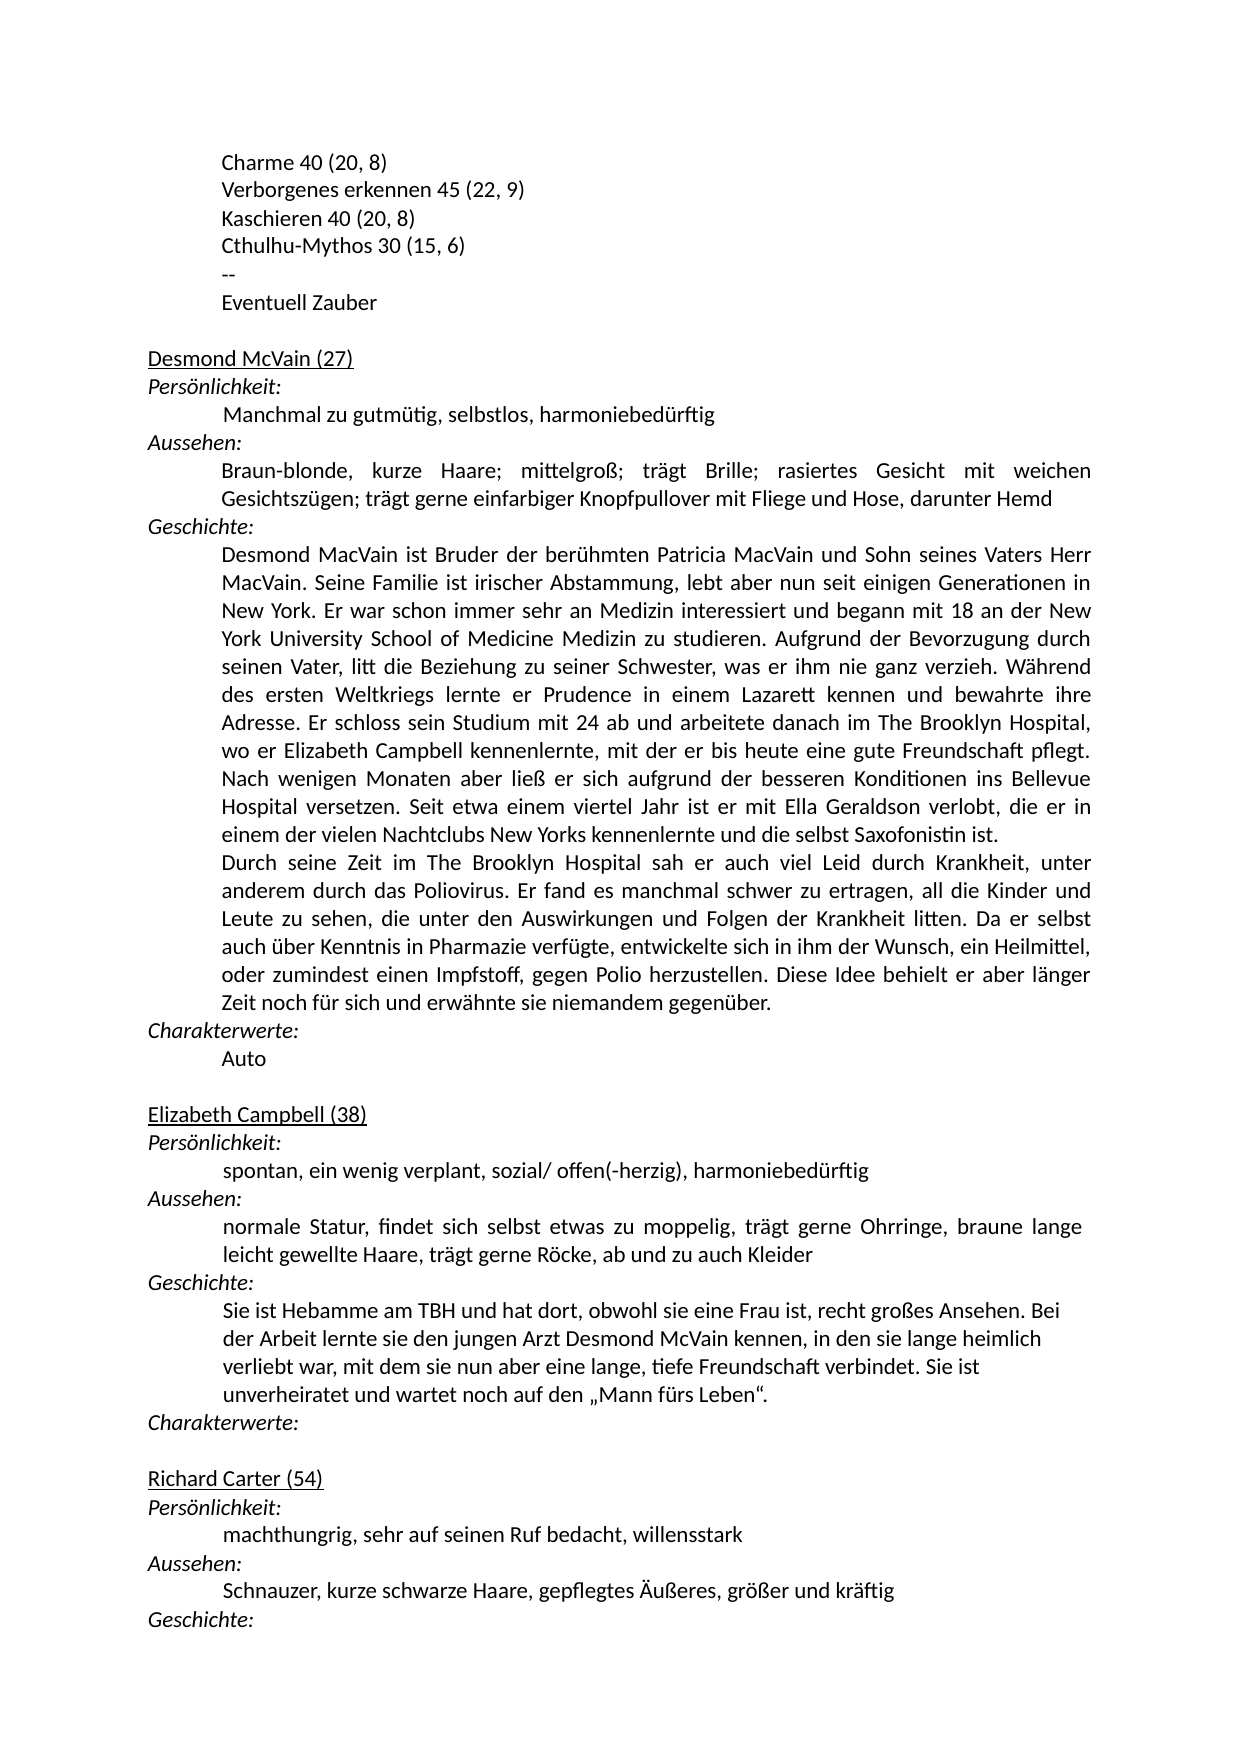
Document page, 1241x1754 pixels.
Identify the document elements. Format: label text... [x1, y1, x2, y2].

text Aussehen: [148, 428, 1093, 456]
text Braun-blonde, kurze Haare; mittelgroß; trägt Brille; rasiertes Gesicht mit weichen Gesichtszügen; trägt gerne einfarbiger Knopfpullover mit Fliege und Hose, darunter Hemd [221, 456, 1093, 512]
text Manchmal zu gutmütig, selbstlos, harmoniebedürftig [148, 400, 1093, 428]
text Persönlichkeit: [148, 1493, 1093, 1521]
text machthungrig, sehr auf seinen Ruf bedacht, willensstark [148, 1521, 1093, 1549]
text spontan, ein wenig verplant, sozial/ offen(-herzig), harmoniebedürftig [148, 1156, 1093, 1184]
text Desmond McVain (27) [148, 344, 1093, 372]
text Sie ist Hebamme am TBH und hat dort, obwohl sie eine Frau ist, recht großes Ansehen. Bei der Arbeit lernte sie den jungen Arzt Desmond McVain kennen, in den sie lange heimlich verliebt war, mit dem sie nun aber eine lange, tiefe Freundschaft verbindet. Sie ist unverheiratet und wartet noch auf den „Mann fürs Leben“. [148, 1296, 1093, 1408]
text Elizabeth Campbell (38) [148, 1100, 1093, 1128]
text Richard Carter (54) [148, 1464, 1093, 1493]
text Kaschieren 40 (20, 8) [221, 204, 1093, 232]
text Verborgenes erkennen 45 (22, 9) [221, 176, 1093, 204]
text Geschichte: [148, 1605, 1093, 1633]
text Charme 40 (20, 8) [221, 148, 1093, 176]
text normale Statur, findet sich selbst etwas zu moppelig, trägt gerne Ohrringe, braune lange leicht gewellte Haare, trägt gerne Röcke, ab und zu auch Kleider [148, 1212, 1093, 1268]
text Persönlichkeit: [148, 372, 1093, 400]
text -- [221, 260, 1093, 288]
text Charakterwerte: [148, 1408, 1093, 1437]
text Geschichte: [148, 512, 1093, 540]
text Aussehen: [148, 1549, 1093, 1577]
text Auto [148, 1044, 1093, 1072]
text Persönlichkeit: [148, 1128, 1093, 1156]
text Aussehen: [148, 1184, 1093, 1212]
text Desmond MacVain ist Bruder der berühmten Patricia MacVain und Sohn seines Vaters Herr MacVain. Seine Familie ist irischer Abstammung, lebt aber nun seit einigen Generationen in New York. Er war schon immer sehr an Medizin interessiert und begann mit 18 an der New York University School of Medicine Medizin zu studieren. Aufgrund der Bevorzugung durch seinen Vater, litt die Beziehung zu seiner Schwester, was er ihm nie ganz verzieh. Während des ersten Weltkriegs lernte er Prudence in einem Lazarett kennen und bewahrte ihre Adresse. Er schloss sein Studium mit 24 ab und arbeitete danach im The Brooklyn Hospital, wo er Elizabeth Campbell kennenlernte, mit der er bis heute eine gute Freundschaft pflegt. Nach wenigen Monaten aber ließ er sich aufgrund der besseren Konditionen ins Bellevue Hospital versetzen. Seit etwa einem viertel Jahr ist er mit Ella Geraldson verlobt, die er in einem der vielen Nachtclubs New Yorks kennenlernte und die selbst Saxofonistin ist. [221, 540, 1093, 848]
text Cthulhu-Mythos 30 (15, 6) [221, 232, 1093, 260]
text Durch seine Zeit im The Brooklyn Hospital sah er auch viel Leid durch Krankheit, unter anderem durch das Poliovirus. Er fand es manchmal schwer zu ertragen, all die Kinder und Leute zu sehen, die unter den Auswirkungen und Folgen der Krankheit litten. Da er selbst auch über Kenntnis in Pharmazie verfügte, entwickelte sich in ihm der Wunsch, ein Heilmittel, oder zumindest einen Impfstoff, gegen Polio herzustellen. Diese Idee behielt er aber länger Zeit noch für sich und erwähnte sie niemandem gegenüber. [221, 848, 1093, 1016]
text Eventuell Zauber [221, 288, 1093, 316]
text Charakterwerte: [148, 1016, 1093, 1044]
text Schnauzer, kurze schwarze Haare, gepflegtes Äußeres, größer und kräftig [148, 1577, 1093, 1605]
text Geschichte: [148, 1268, 1093, 1296]
